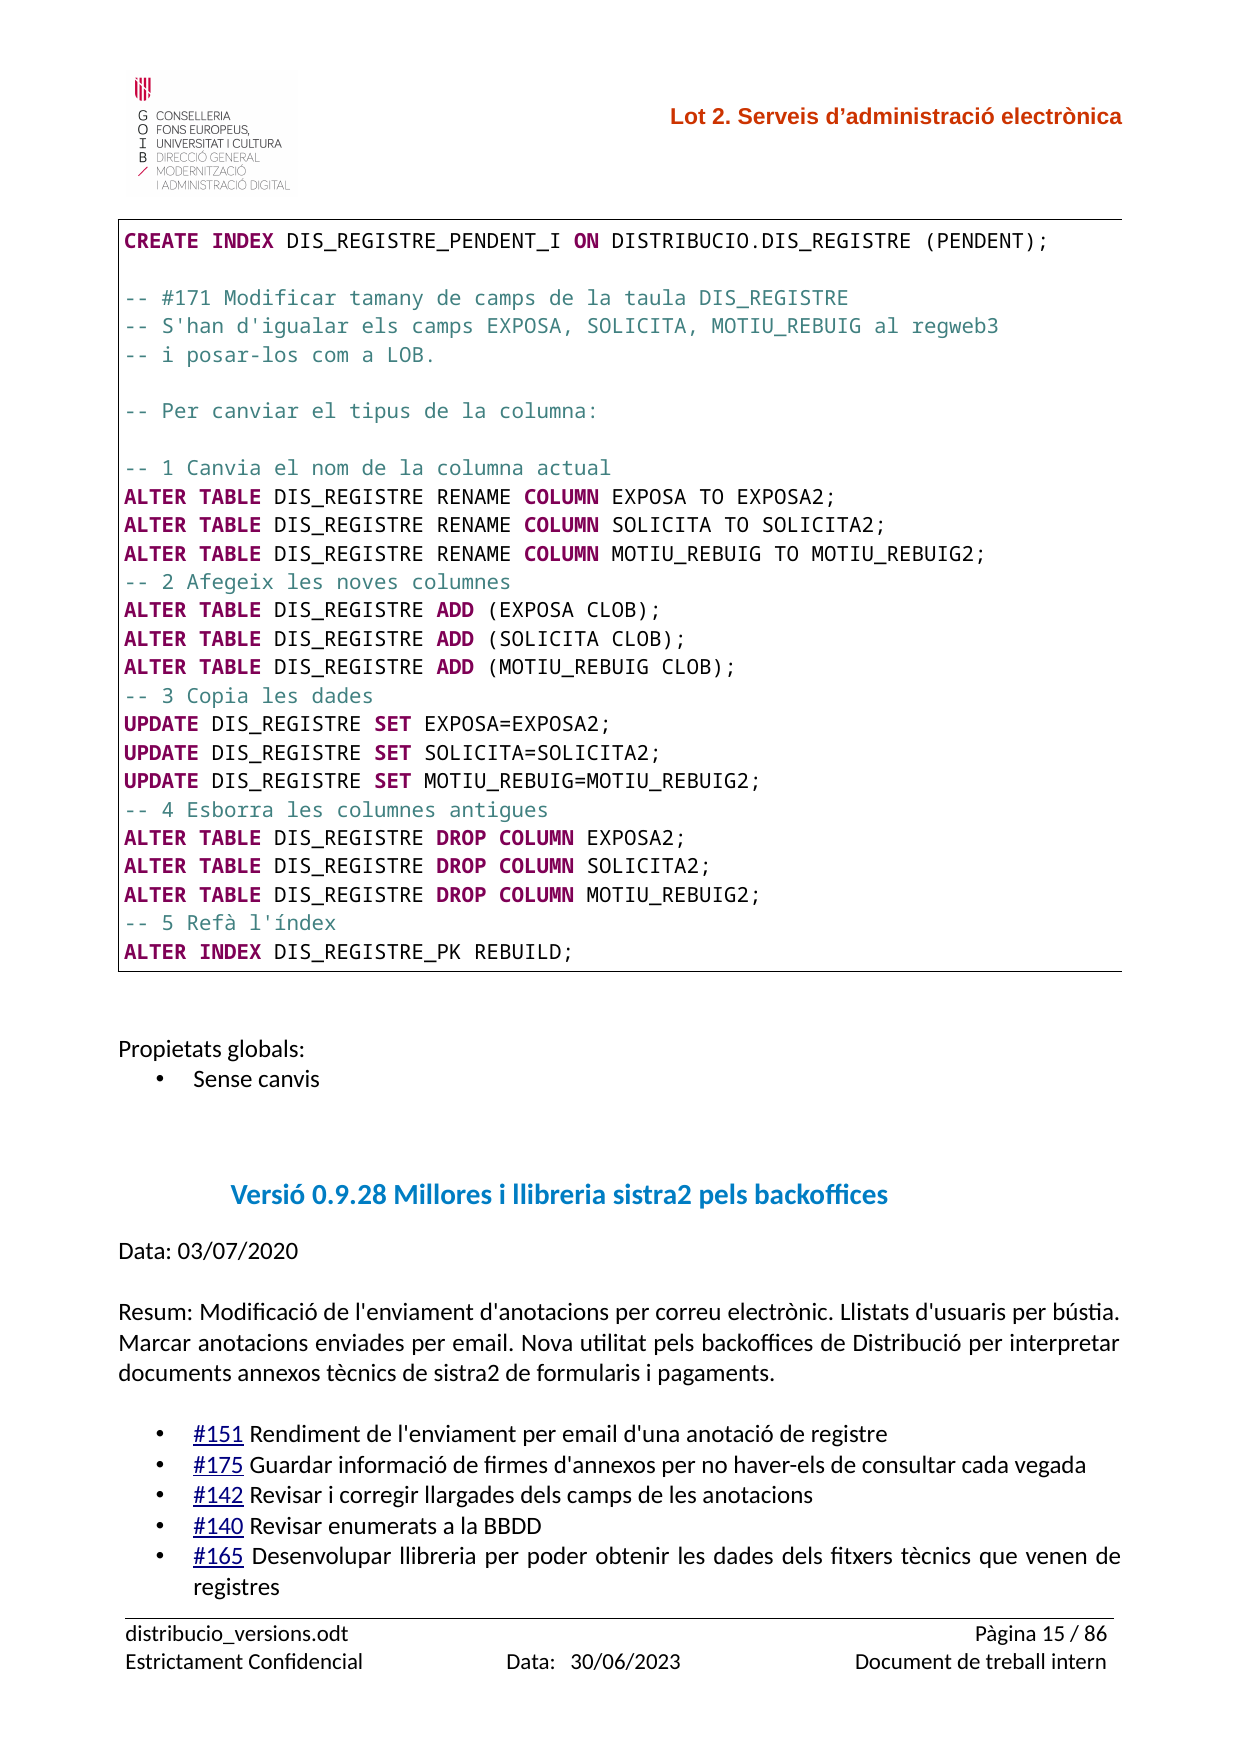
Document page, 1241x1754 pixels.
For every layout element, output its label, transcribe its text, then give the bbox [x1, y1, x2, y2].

text Data: 03/07/2020 [118, 1235, 1122, 1266]
list #175 Guardar informació de firmes d'annexos per no haver-els de consultar cada vegada [156, 1449, 1122, 1479]
list #142 Revisar i corregir llargades dels camps de les anotacions [156, 1479, 1122, 1510]
subtitle Versió 0.9.28 Millores i llibreria sistra2 pels backoffices [153, 1176, 1122, 1211]
text Resum: Modificació de l'enviament d'anotacions per correu electrònic. Llistats d'usuaris per bústia. Marcar anotacions enviades per email. Nova utilitat pels backoffices de Distribució per interpretar documents annexos tècnics de sistra2 de formularis i pagaments. [118, 1296, 1122, 1388]
list Sense canvis [156, 1064, 1122, 1094]
list #151 Rendiment de l'enviament per email d'una anotació de registre [156, 1418, 1122, 1449]
list #165 Desenvolupar llibreria per poder obtenir les dades dels fitxers tècnics que venen de registres [156, 1540, 1122, 1601]
table_header CREATE INDEX DIS_REGISTRE_PENDENT_I ON DISTRIBUCIO.DIS_REGISTRE (PENDENT); -- #171 Modificar tamany de camps de la taula DIS_REGISTRE -- S'han d'igualar els camps EXPOSA, SOLICITA, MOTIU_REBUIG al regweb3 -- i posar-los com a LOB. -- Per canviar el tipus de la columna: -- 1 Canvia el nom de la columna actual ALTER TABLE DIS_REGISTRE RENAME COLUMN EXPOSA TO EXPOSA2; ALTER TABLE DIS_REGISTRE RENAME COLUMN SOLICITA TO SOLICITA2; ALTER TABLE DIS_REGISTRE RENAME COLUMN MOTIU_REBUIG TO MOTIU_REBUIG2; -- 2 Afegeix les noves columnes ALTER TABLE DIS_REGISTRE ADD (EXPOSA CLOB); ALTER TABLE DIS_REGISTRE ADD (SOLICITA CLOB); ALTER TABLE DIS_REGISTRE ADD (MOTIU_REBUIG CLOB); -- 3 Copia les dades UPDATE DIS_REGISTRE SET EXPOSA=EXPOSA2; UPDATE DIS_REGISTRE SET SOLICITA=SOLICITA2; UPDATE DIS_REGISTRE SET MOTIU_REBUIG=MOTIU_REBUIG2; -- 4 Esborra les columnes antigues ALTER TABLE DIS_REGISTRE DROP COLUMN EXPOSA2; ALTER TABLE DIS_REGISTRE DROP COLUMN SOLICITA2; ALTER TABLE DIS_REGISTRE DROP COLUMN MOTIU_REBUIG2; -- 5 Refà l'índex ALTER INDEX DIS_REGISTRE_PK REBUILD; [119, 220, 1122, 971]
text Propietats globals: [118, 1033, 1122, 1064]
picture [126, 70, 299, 197]
list #140 Revisar enumerats a la BBDD [156, 1510, 1122, 1540]
